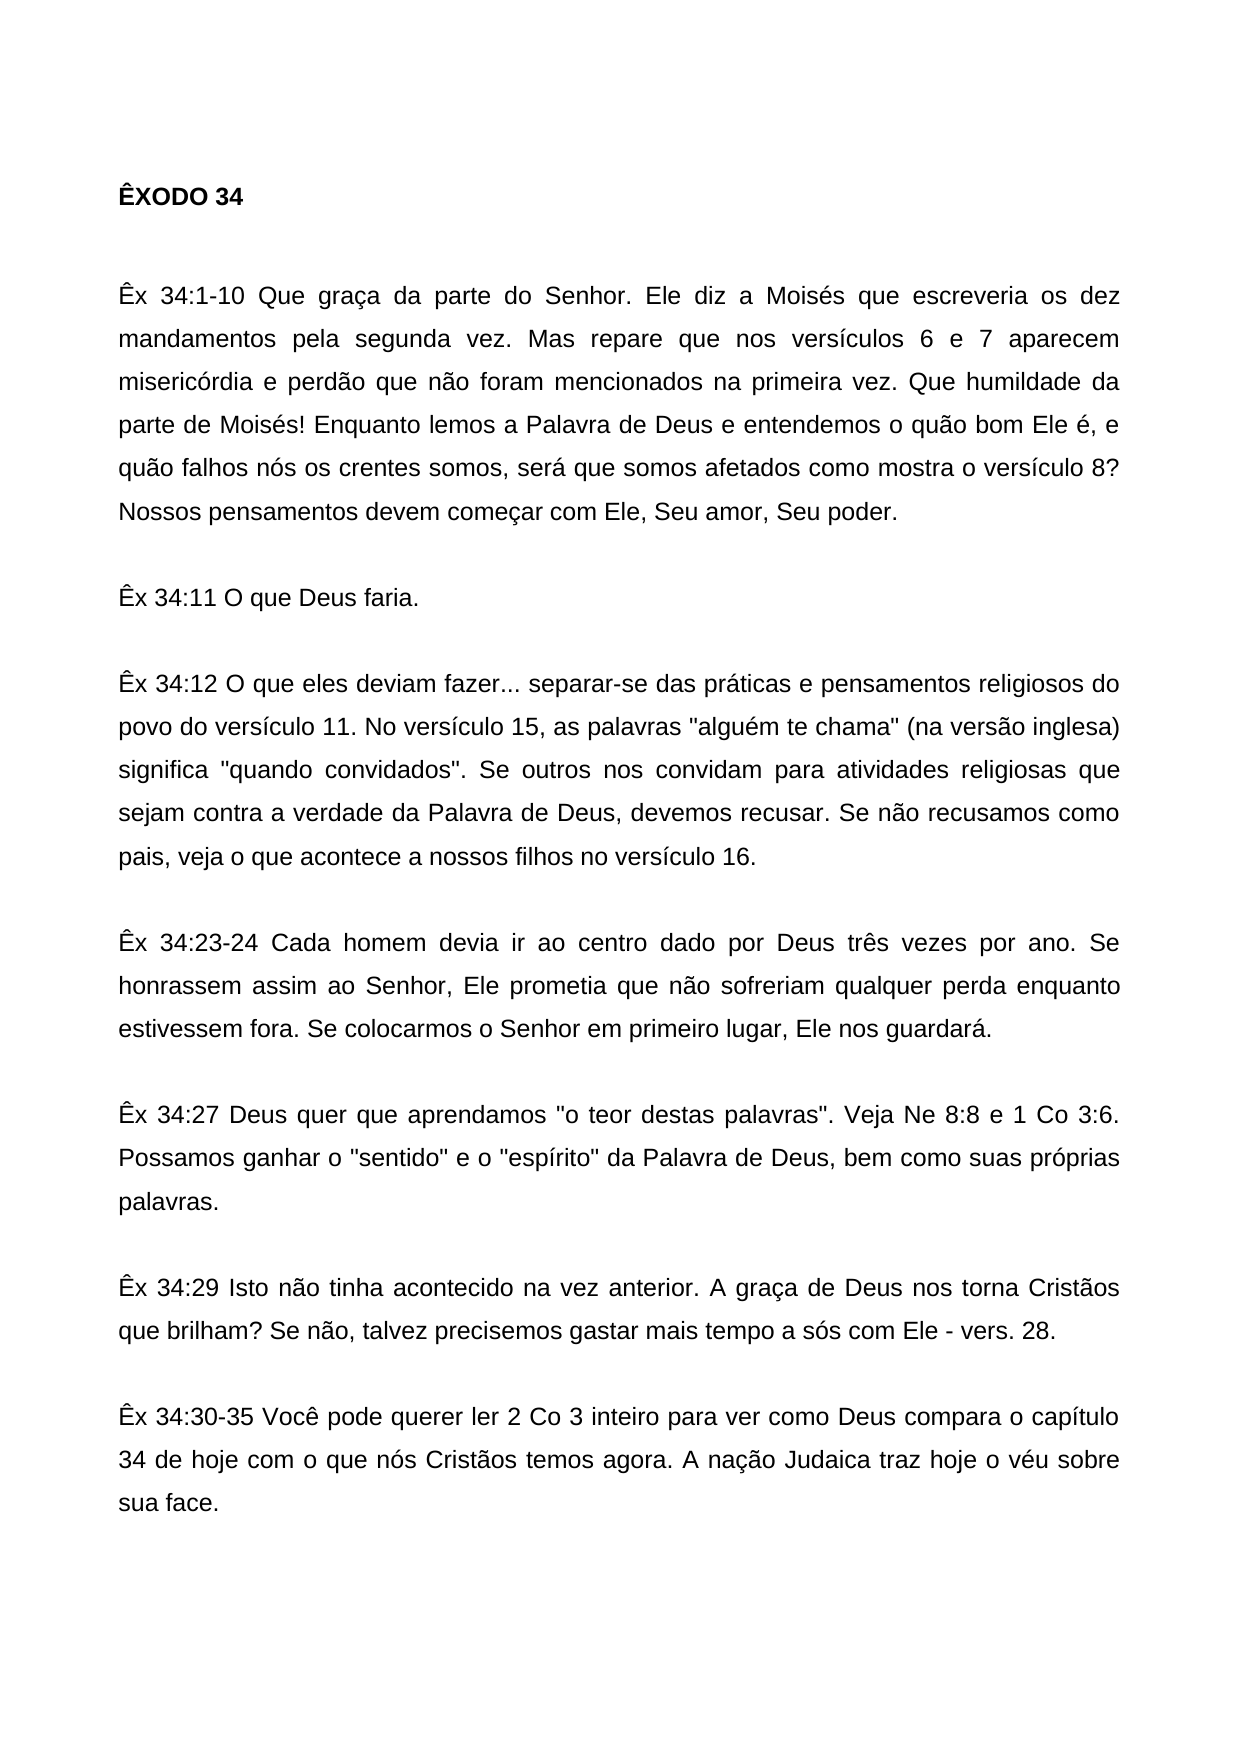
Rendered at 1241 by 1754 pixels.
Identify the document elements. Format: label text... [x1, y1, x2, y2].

text Êx 34:30-35 Você pode querer ler 2 Co 3 inteiro para ver como Deus compara o capítulo 34 de hoje com o que nós Cristãos temos agora. A nação Judaica traz hoje o véu sobre sua face. [118, 1402, 1122, 1517]
text Êx 34:27 Deus quer que aprendamos "o teor destas palavras". Veja Ne 8:8 e 1 Co 3:6. Possamos ganhar o "sentido" e o "espírito" da Palavra de Deus, bem como suas próprias palavras. [118, 1100, 1122, 1215]
text Êx 34:1-10 Que graça da parte do Senhor. Ele diz a Moisés que escreveria os dez mandamentos pela segunda vez. Mas repare que nos versículos 6 e 7 aparecem misericórdia e perdão que não foram mencionados na primeira vez. Que humildade da parte de Moisés! Enquanto lemos a Palavra de Deus e entendemos o quão bom Ele é, e quão falhos nós os crentes somos, será que somos afetados como mostra o versículo 8? Nossos pensamentos devem começar com Ele, Seu amor, Seu poder. [118, 281, 1122, 525]
text Êx 34:23-24 Cada homem devia ir ao centro dado por Deus três vezes por ano. Se honrassem assim ao Senhor, Ele prometia que não sofreriam qualquer perda enquanto estivessem fora. Se colocarmos o Senhor em primeiro lugar, Ele nos guardará. [118, 928, 1122, 1043]
subtitle ÊXODO 34 [118, 182, 1122, 211]
text Êx 34:29 Isto não tinha acontecido na vez anterior. A graça de Deus nos torna Cristãos que brilham? Se não, talvez precisemos gastar mais tempo a sós com Ele - vers. 28. [118, 1273, 1122, 1344]
text Êx 34:11 O que Deus faria. [118, 583, 1122, 611]
text Êx 34:12 O que eles deviam fazer... separar-se das práticas e pensamentos religiosos do povo do versículo 11. No versículo 15, as palavras "alguém te chama" (na versão inglesa) significa "quando convidados". Se outros nos convidam para atividades religiosas que sejam contra a verdade da Palavra de Deus, devemos recusar. Se não recusamos como pais, veja o que acontece a nossos filhos no versículo 16. [118, 669, 1122, 870]
